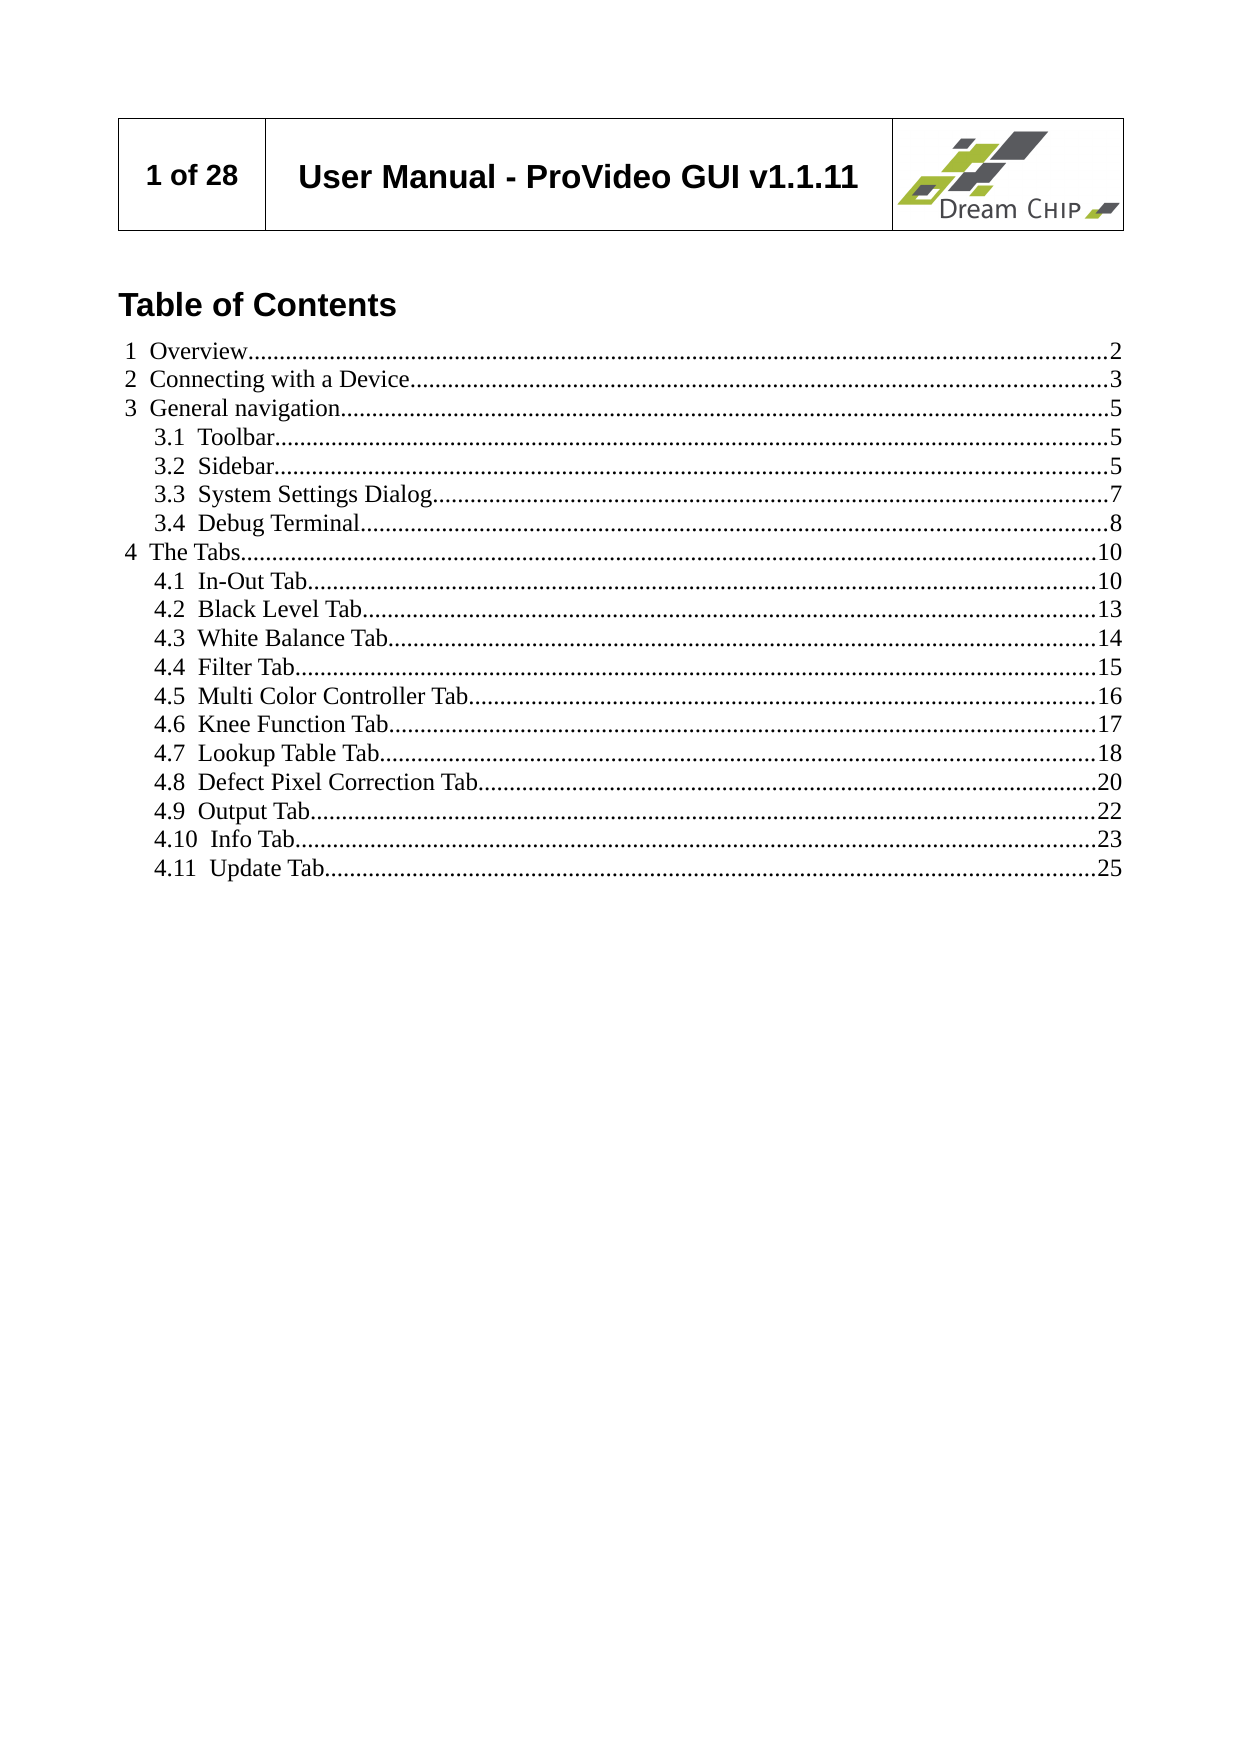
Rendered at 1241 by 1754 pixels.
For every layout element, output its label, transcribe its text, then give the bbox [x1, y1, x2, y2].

text 1 Overview 2 [118, 336, 1122, 364]
text 3.1 Toolbar 5 [148, 422, 1122, 451]
text 3.3 System Settings Dialog 7 [148, 479, 1122, 508]
text 3.4 Debug Terminal 8 [148, 508, 1122, 537]
text 4.1 In-Out Tab 10 [148, 566, 1122, 594]
text 4.11 Update Tab 25 [148, 853, 1122, 882]
text 4.10 Info Tab 23 [148, 824, 1122, 853]
text 4.2 Black Level Tab 13 [148, 594, 1122, 623]
picture [897, 130, 1120, 220]
text 4.7 Lookup Table Tab 18 [148, 738, 1122, 767]
text 4.6 Knee Function Tab 17 [148, 709, 1122, 738]
text 4.9 Output Tab 22 [148, 796, 1122, 824]
text 2 Connecting with a Device 3 [118, 364, 1122, 393]
text 4.3 White Balance Tab 14 [148, 623, 1122, 652]
subtitle Table of Contents [118, 285, 1122, 323]
text 4.4 Filter Tab 15 [148, 652, 1122, 681]
text 3.2 Sidebar 5 [148, 451, 1122, 479]
text 4.5 Multi Color Controller Tab 16 [148, 681, 1122, 709]
text 4 The Tabs 10 [118, 537, 1122, 566]
text 4.8 Defect Pixel Correction Tab 20 [148, 767, 1122, 796]
text 3 General navigation 5 [118, 393, 1122, 422]
